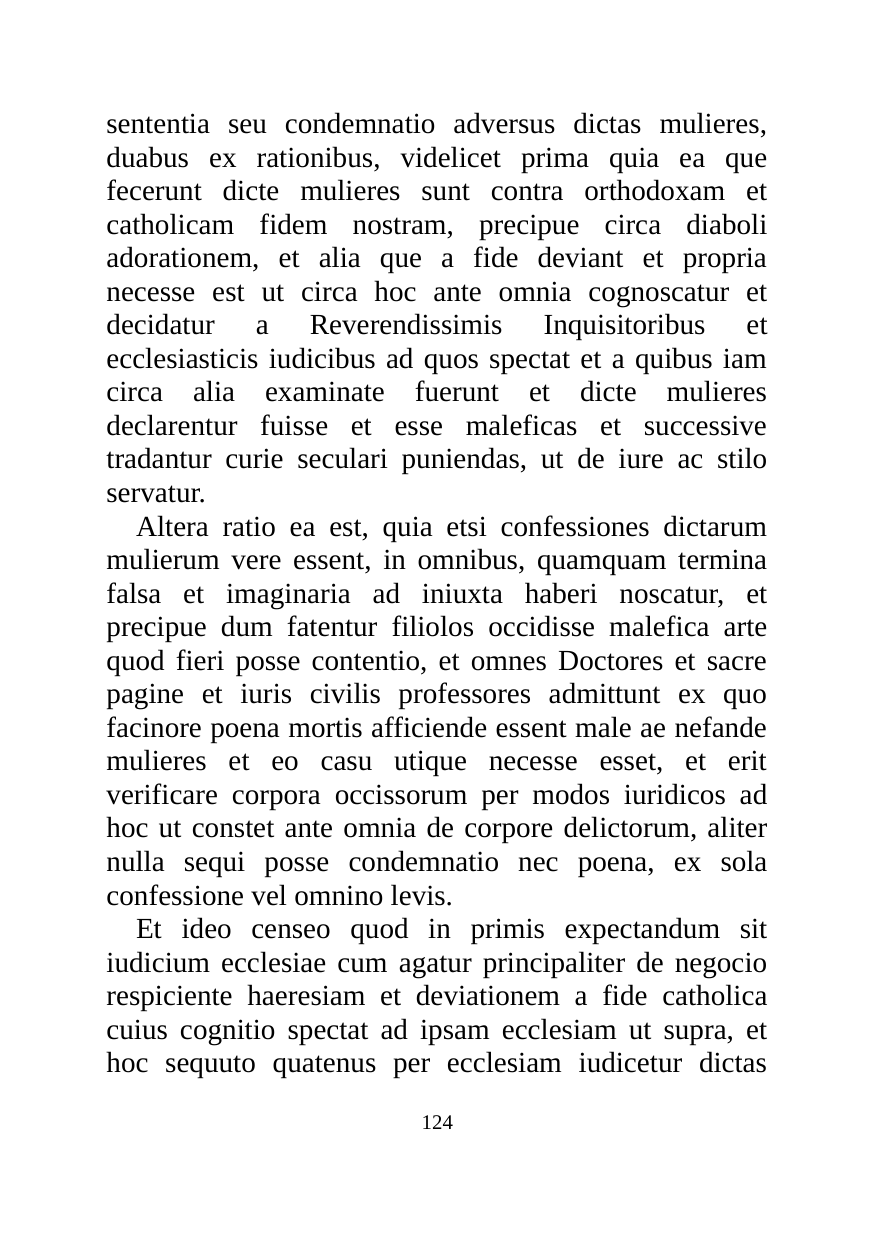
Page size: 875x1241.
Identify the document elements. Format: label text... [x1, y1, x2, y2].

text Et ideo censeo quod in primis expectandum sit iudicium ecclesiae cum agatur principaliter de negocio respiciente haeresiam et deviationem a fide catholica cuius cognitio spectat ad ipsam ecclesiam ut supra, et hoc sequuto quatenus per ecclesiam iudicetur dictas [106, 911, 768, 1079]
text Altera ratio ea est, quia etsi confessiones dictarum mulierum vere essent, in omnibus, quamquam termina falsa et imaginaria ad iniuxta haberi noscatur, et precipue dum fatentur filiolos occidisse malefica arte quod fieri posse contentio, et omnes Doctores et sacre pagine et iuris civilis professores admittunt ex quo facinore poena mortis afficiende essent male ae nefande mulieres et eo casu utique necesse esset, et erit verificare corpora occissorum per modos iuridicos ad hoc ut constet ante omnia de corpore delictorum, aliter nulla sequi posse condemnatio nec poena, ex sola confessione vel omnino levis. [106, 509, 768, 911]
text sententia seu condemnatio adversus dictas mulieres, duabus ex rationibus, videlicet prima quia ea que fecerunt dicte mulieres sunt contra orthodoxam et catholicam fidem nostram, precipue circa diaboli adorationem, et alia que a fide deviant et propria necesse est ut circa hoc ante omnia cognoscatur et decidatur a Reverendissimis Inquisitoribus et ecclesiasticis iudicibus ad quos spectat et a quibus iam circa alia examinate fuerunt et dicte mulieres declarentur fuisse et esse maleficas et successive tradantur curie seculari puniendas, ut de iure ac stilo servatur. [106, 106, 768, 509]
